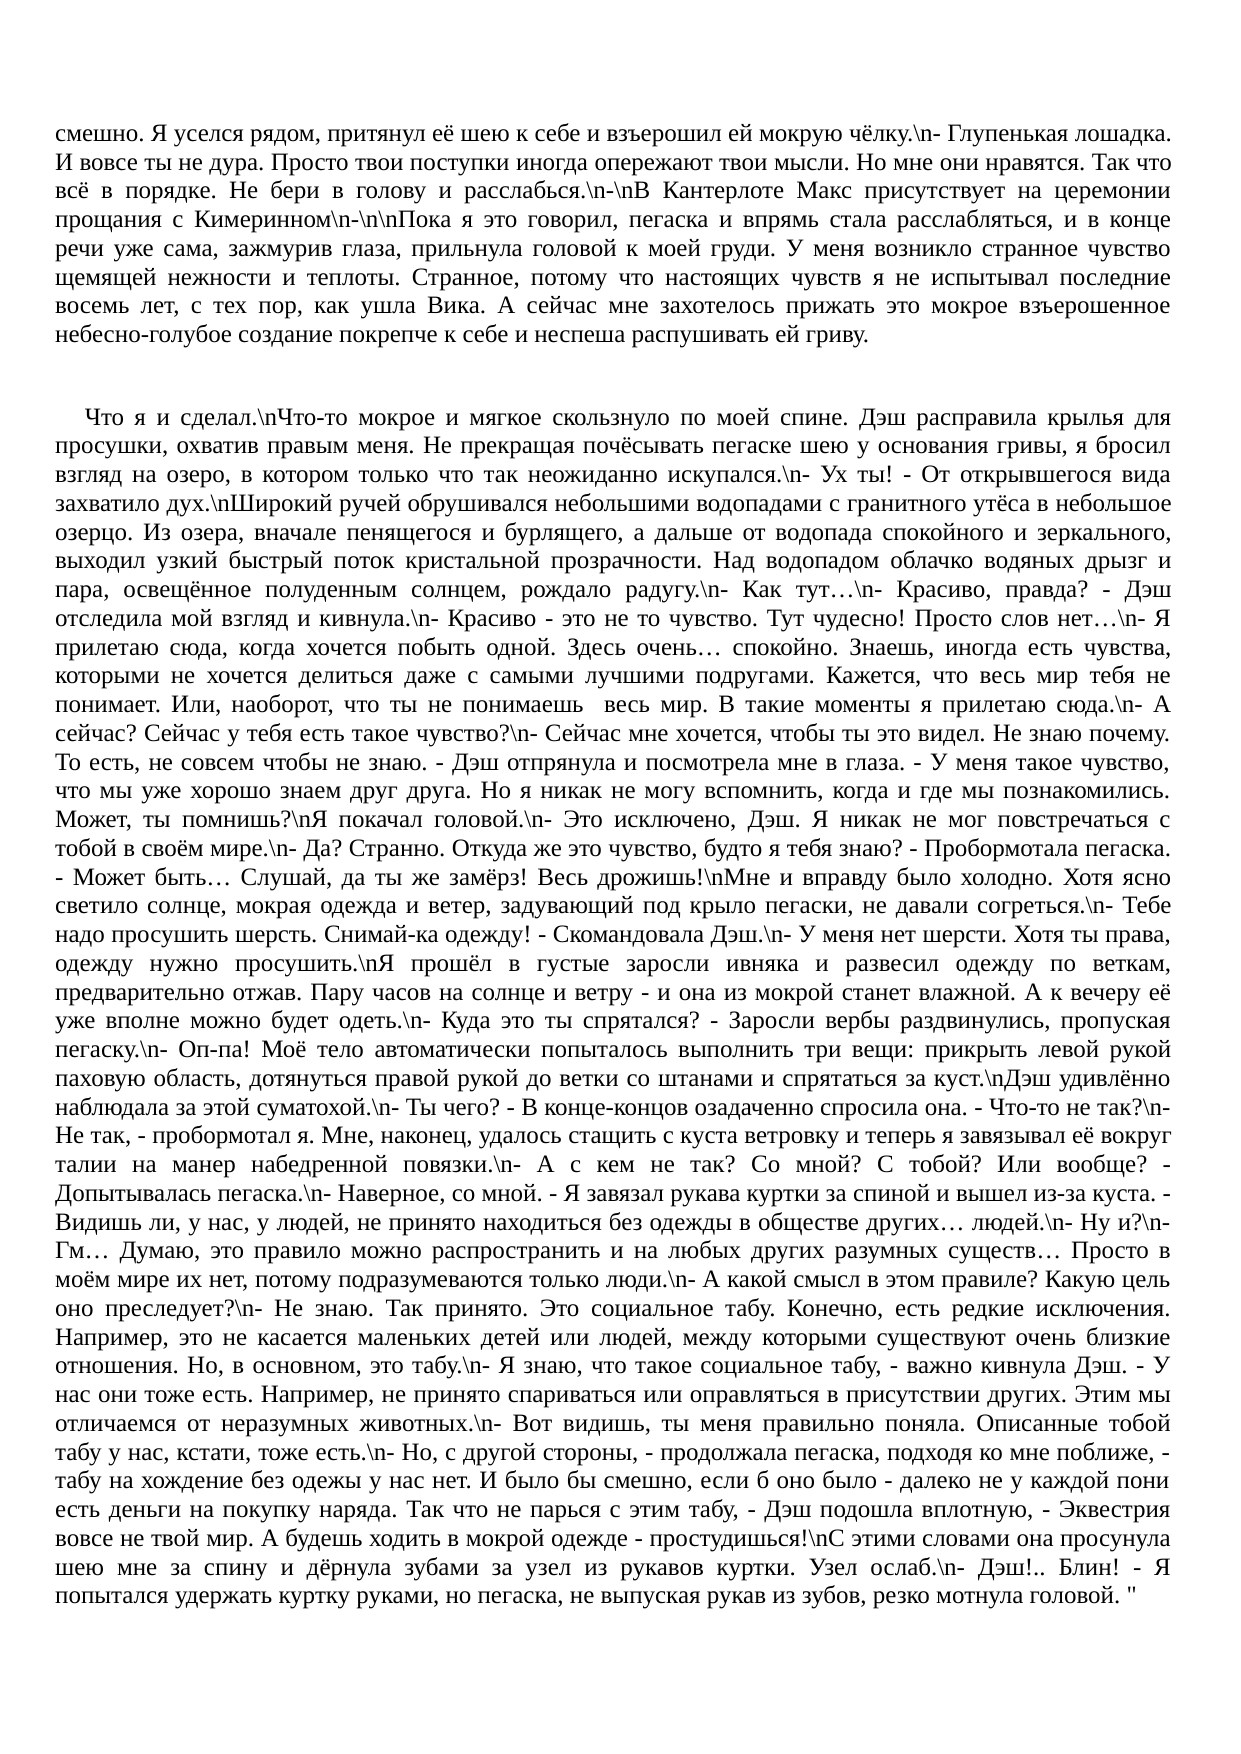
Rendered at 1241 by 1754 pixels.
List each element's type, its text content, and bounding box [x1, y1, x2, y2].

text Что я и сделал.\nЧто-то мокрое и мягкое скользнуло по моей спине. Дэш расправила крылья для просушки, охватив правым меня. Не прекращая почёсывать пегаске шею у основания гривы, я бросил взгляд на озеро, в котором только что так неожиданно искупался.\n- Ух ты! - От открывшегося вида захватило дух.\nШирокий ручей обрушивался небольшими водопадами с гранитного утёса в небольшое озерцо. Из озера, вначале пенящегося и бурлящего, а дальше от водопада спокойного и зеркального, выходил узкий быстрый поток кристальной прозрачности. Над водопадом облачко водяных дрызг и пара, освещённое полуденным солнцем, рождало радугу.\n- Как тут…\n- Красиво, правда? - Дэш отследила мой взгляд и кивнула.\n- Красиво - это не то чувство. Тут чудесно! Просто слов нет…\n- Я прилетаю сюда, когда хочется побыть одной. Здесь очень… спокойно. Знаешь, иногда есть чувства, которыми не хочется делиться даже с самыми лучшими подругами. Кажется, что весь мир тебя не понимает. Или, наоборот, что ты не понимаешь весь мир. В такие моменты я прилетаю сюда.\n- А сейчас? Сейчас у тебя есть такое чувство?\n- Сейчас мне хочется, чтобы ты это видел. Не знаю почему. То есть, не совсем чтобы не знаю. - Дэш отпрянула и посмотрела мне в глаза. - У меня такое чувство, что мы уже хорошо знаем друг друга. Но я никак не могу вспомнить, когда и где мы познакомились. Может, ты помнишь?\nЯ покачал головой.\n- Это исключено, Дэш. Я никак не мог повстречаться с тобой в своём мире.\n- Да? Странно. Откуда же это чувство, будто я тебя знаю? - Пробормотала пегаска. - Может быть… Слушай, да ты же замёрз! Весь дрожишь!\nМне и вправду было холодно. Хотя ясно светило солнце, мокрая одежда и ветер, задувающий под крыло пегаски, не давали согреться.\n- Тебе надо просушить шерсть. Снимай-ка одежду! - Скомандовала Дэш.\n- У меня нет шерсти. Хотя ты права, одежду нужно просушить.\nЯ прошёл в густые заросли ивняка и развесил одежду по веткам, предварительно отжав. Пару часов на солнце и ветру - и она из мокрой станет влажной. А к вечеру её уже вполне можно будет одеть.\n- Куда это ты спрятался? - Заросли вербы раздвинулись, пропуская пегаску.\n- Оп-па! Моё тело автоматически попыталось выполнить три вещи: прикрыть левой рукой паховую область, дотянуться правой рукой до ветки со штанами и спрятаться за куст.\nДэш удивлённо наблюдала за этой суматохой.\n- Ты чего? - В конце-концов озадаченно спросила она. - Что-то не так?\n- Не так, - пробормотал я. Мне, наконец, удалось стащить с куста ветровку и теперь я завязывал её вокруг талии на манер набедренной повязки.\n- А с кем не так? Со мной? С тобой? Или вообще? - Допытывалась пегаска.\n- Наверное, со мной. - Я завязал рукава куртки за спиной и вышел из-за куста. - Видишь ли, у нас, у людей, не принято находиться без одежды в обществе других… людей.\n- Ну и?\n- Гм… Думаю, это правило можно распространить и на любых других разумных существ… Просто в моём мире их нет, потому подразумеваются только люди.\n- А какой смысл в этом правиле? Какую цель оно преследует?\n- Не знаю. Так принято. Это социальное табу. Конечно, есть редкие исключения. Например, это не касается маленьких детей или людей, между которыми существуют очень близкие отношения. Но, в основном, это табу.\n- Я знаю, что такое социальное табу, - важно кивнула Дэш. - У нас они тоже есть. Например, не принято спариваться или оправляться в присутствии других. Этим мы отличаемся от неразумных животных.\n- Вот видишь, ты меня правильно поняла. Описанные тобой табу у нас, кстати, тоже есть.\n- Но, с другой стороны, - продолжала пегаска, подходя ко мне поближе, - табу на хождение без одежы у нас нет. И было бы смешно, если б оно было - далеко не у каждой пони есть деньги на покупку наряда. Так что не парься с этим табу, - Дэш подошла вплотную, - Эквестрия вовсе не твой мир. А будешь ходить в мокрой одежде - простудишься!\nС этими словами она просунула шею мне за спину и дёрнула зубами за узел из рукавов куртки. Узел ослаб.\n- Дэш!.. Блин! - Я попытался удержать куртку руками, но пегаска, не выпуская рукав из зубов, резко мотнула головой. " [55, 402, 1172, 1609]
text смешно. Я уселся рядом, притянул её шею к себе и взъерошил ей мокрую чёлку.\n- Глупенькая лошадка. И вовсе ты не дура. Просто твои поступки иногда опережают твои мысли. Но мне они нравятся. Так что всё в порядке. Не бери в голову и расслабься.\n-\nВ Кантерлоте Макс присутствует на церемонии прощания с Кимеринном\n-\n\nПока я это говорил, пегаска и впрямь стала расслабляться, и в конце речи уже сама, зажмурив глаза, прильнула головой к моей груди. У меня возникло странное чувство щемящей нежности и теплоты. Странное, потому что настоящих чувств я не испытывал последние восемь лет, с тех пор, как ушла Вика. А сейчас мне захотелось прижать это мокрое взъерошенное небесно-голубое создание покрепче к себе и неспеша распушивать ей гриву. [55, 118, 1172, 348]
